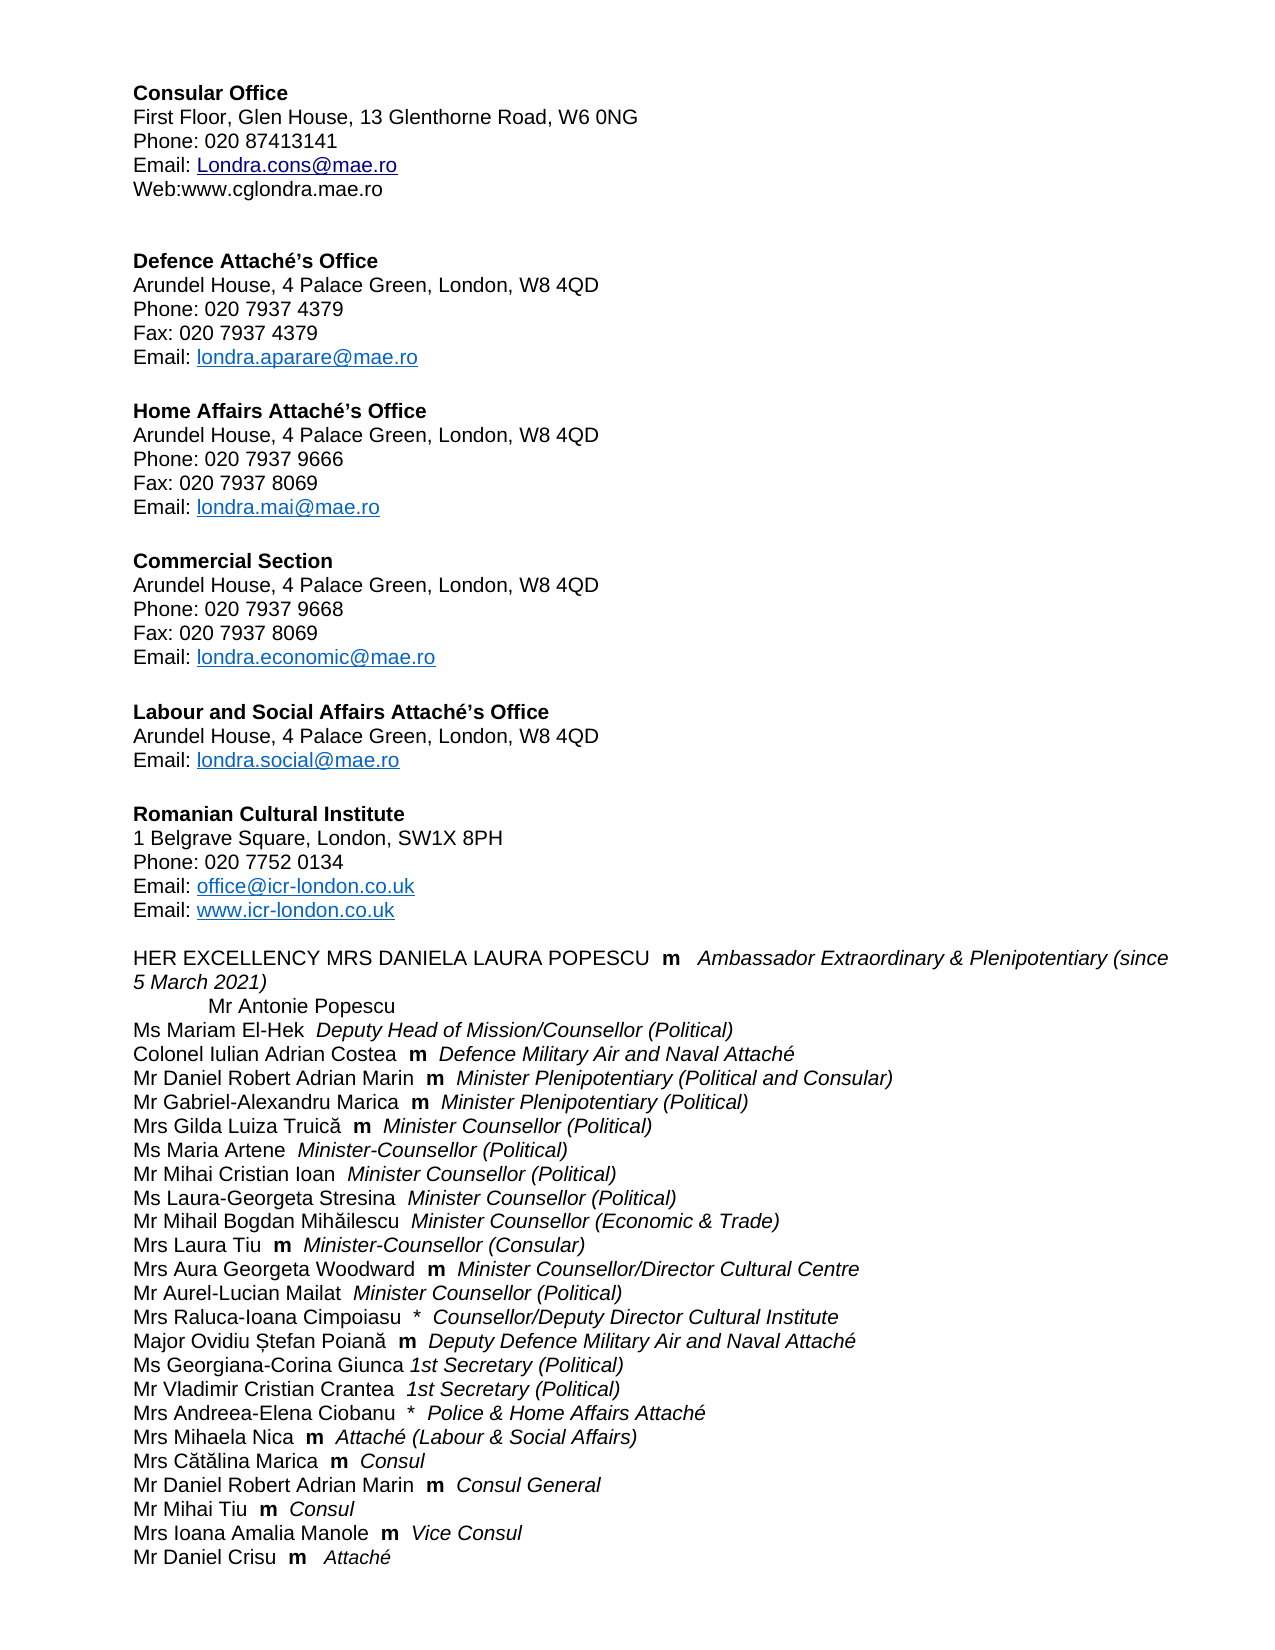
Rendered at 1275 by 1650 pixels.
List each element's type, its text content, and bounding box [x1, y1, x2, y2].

text 1 Belgrave Square, London, SW1X 8PH [133, 826, 1181, 850]
text Mrs Gilda Luiza Truică m Minister Counsellor (Political) [133, 1113, 1181, 1137]
text Mrs Andreea-Elena Ciobanu * Police & Home Affairs Attaché [133, 1401, 1181, 1425]
text Fax: 020 7937 8069 [133, 471, 1181, 495]
text Labour and Social Affairs Attaché’s Office [133, 699, 1181, 723]
text Mr Vladimir Cristian Crantea 1st Secretary (Political) [133, 1377, 1181, 1401]
text Phone: 020 7752 0134 [133, 850, 1181, 874]
text First Floor, Glen House, 13 Glenthorne Road, W6 0NG [133, 105, 1181, 129]
text Arundel House, 4 Palace Green, London, W8 4QD [133, 273, 1181, 297]
text Major Ovidiu Ștefan Poiană m Deputy Defence Military Air and Naval Attaché [133, 1329, 1181, 1353]
text Mr Aurel-Lucian Mailat Minister Counsellor (Political) [133, 1281, 1181, 1305]
text Mr Gabriel-Alexandru Marica m Minister Plenipotentiary (Political) [133, 1089, 1181, 1113]
text Arundel House, 4 Palace Green, London, W8 4QD [133, 723, 1181, 747]
text Phone: 020 87413141 [133, 129, 1181, 153]
text Mr Daniel Crisu m Attaché [133, 1545, 1181, 1569]
text HER EXCELLENCY MRS DANIELA LAURA POPESCU m Ambassador Extraordinary & Plenipotentiary (since 5 March 2021) [133, 946, 1181, 994]
text Arundel House, 4 Palace Green, London, W8 4QD [133, 573, 1181, 597]
text Home Affairs Attaché’s Office [133, 399, 1181, 423]
text Mrs Ioana Amalia Manole m Vice Consul [133, 1521, 1181, 1545]
text Email: londra.mai@mae.ro [133, 495, 1181, 519]
text Mr Mihail Bogdan Mihăilescu Minister Counsellor (Economic & Trade) [133, 1209, 1181, 1233]
text Phone: 020 7937 9666 [133, 447, 1181, 471]
text Phone: 020 7937 9668 [133, 597, 1181, 621]
text Ms Georgiana-Corina Giunca 1st Secretary (Political) [133, 1353, 1181, 1377]
text Mrs Aura Georgeta Woodward m Minister Counsellor/Director Cultural Centre [133, 1257, 1181, 1281]
text Web:www.cglondra.mae.ro [133, 177, 1181, 201]
text Mr Mihai Cristian Ioan Minister Counsellor (Political) [133, 1161, 1181, 1185]
text Mr Daniel Robert Adrian Marin m Minister Plenipotentiary (Political and Consular) [133, 1066, 1181, 1089]
text Email: Londra.cons@mae.ro [133, 153, 1181, 177]
text Ms Mariam El-Hek Deputy Head of Mission/Counsellor (Political) [133, 1018, 1181, 1042]
text Mrs Laura Tiu m Minister-Counsellor (Consular) [133, 1233, 1181, 1257]
text Ms Laura-Georgeta Stresina Minister Counsellor (Political) [133, 1185, 1181, 1209]
text Commercial Section [133, 549, 1181, 573]
text Arundel House, 4 Palace Green, London, W8 4QD [133, 423, 1181, 447]
text Fax: 020 7937 4379 [133, 321, 1181, 344]
text Mrs Cătălina Marica m Consul [133, 1449, 1181, 1473]
text Consular Office [133, 81, 1181, 105]
text Mr Daniel Robert Adrian Marin m Consul General [133, 1473, 1181, 1497]
text Defence Attaché’s Office [133, 249, 1181, 273]
text Mrs Mihaela Nica m Attaché (Labour & Social Affairs) [133, 1425, 1181, 1449]
text Email: office@icr-london.co.uk [133, 874, 1181, 898]
text Email: londra.economic@mae.ro [133, 645, 1181, 669]
text Phone: 020 7937 4379 [133, 297, 1181, 321]
text Romanian Cultural Institute [133, 802, 1181, 826]
text Ms Maria Artene Minister-Counsellor (Political) [133, 1137, 1181, 1161]
text Email: www.icr-london.co.uk [133, 898, 1181, 922]
text Mr Mihai Tiu m Consul [133, 1497, 1181, 1521]
text Mrs Raluca-Ioana Cimpoiasu * Counsellor/Deputy Director Cultural Institute [133, 1305, 1181, 1329]
text Mr Antonie Popescu [133, 994, 1181, 1018]
text Email: londra.aparare@mae.ro [133, 344, 1181, 368]
text Colonel Iulian Adrian Costea m Defence Military Air and Naval Attaché [133, 1042, 1181, 1066]
text Email: londra.social@mae.ro [133, 747, 1181, 771]
text Fax: 020 7937 8069 [133, 621, 1181, 645]
